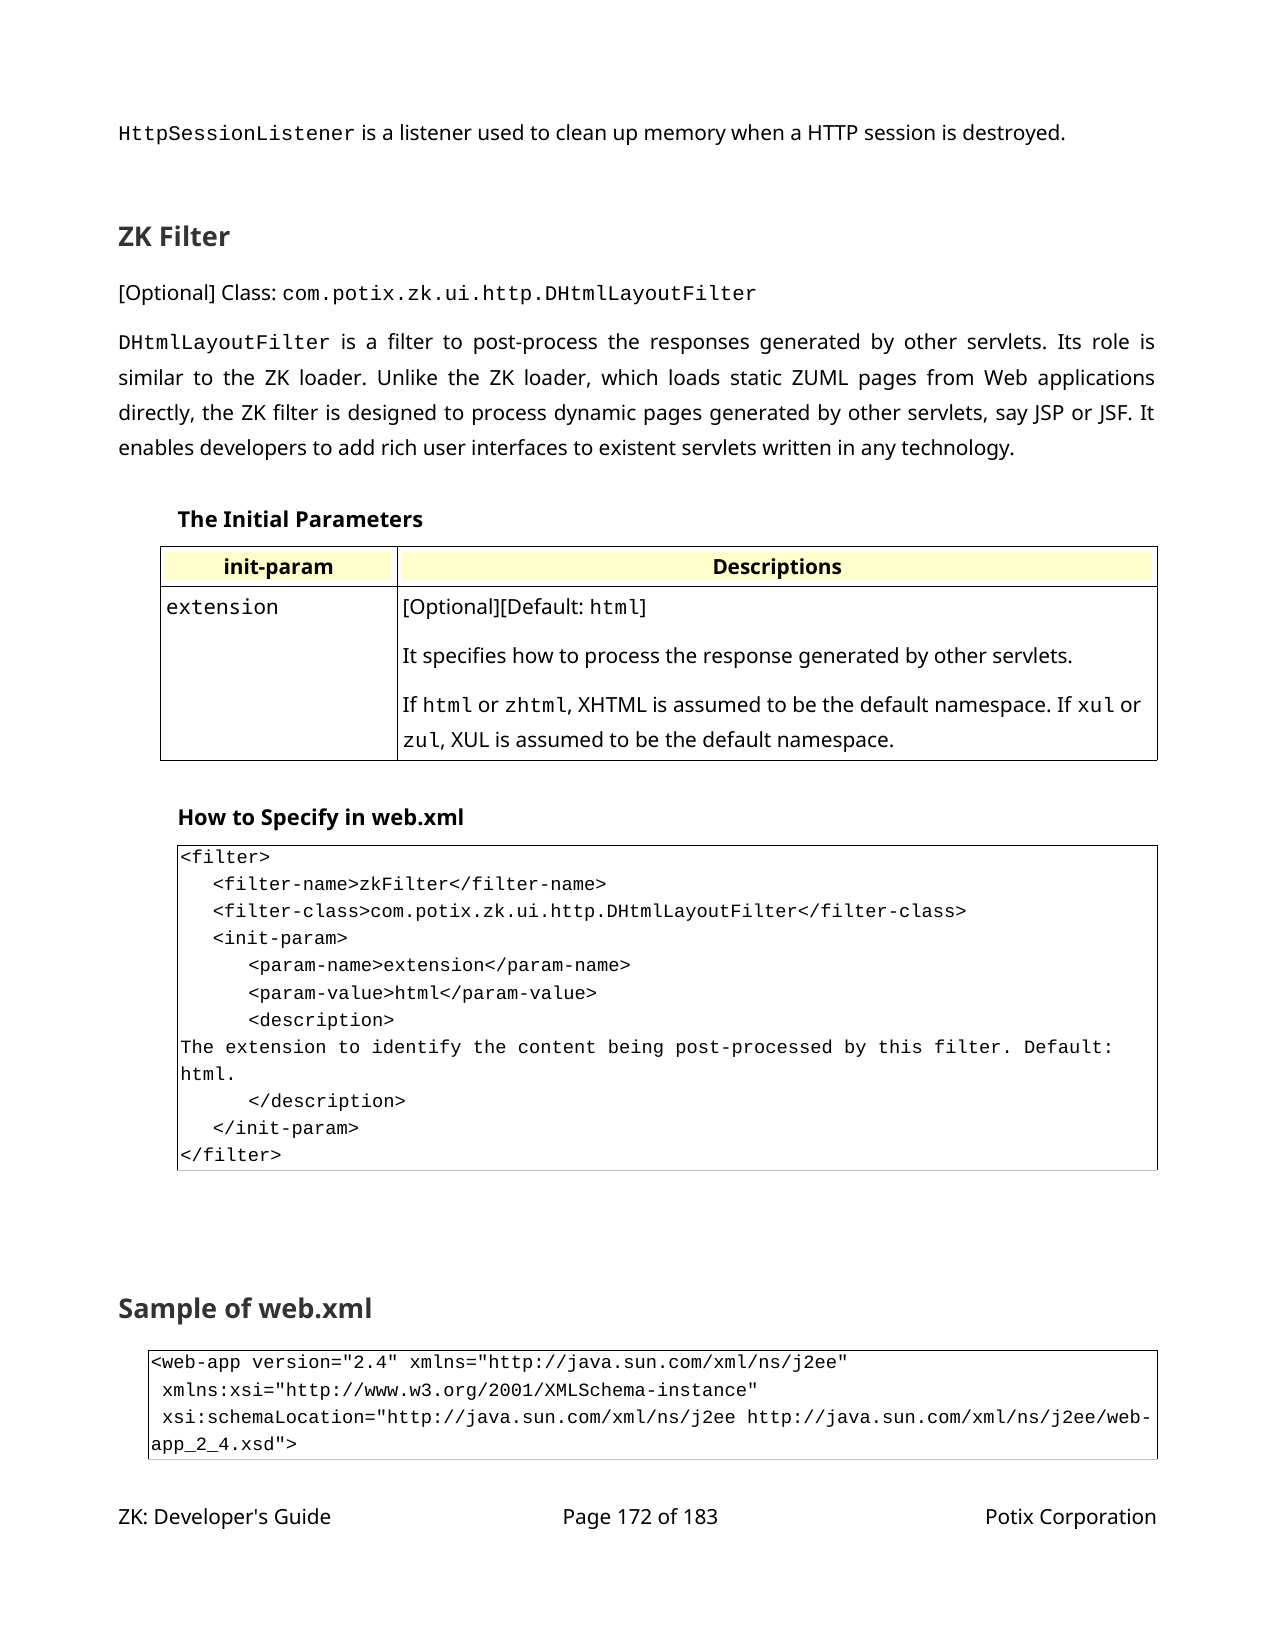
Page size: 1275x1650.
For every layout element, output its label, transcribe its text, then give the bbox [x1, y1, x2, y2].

text <filter-name>zkFilter</filter-name> [178, 872, 1157, 896]
text <description> [178, 1008, 1157, 1032]
text </init-param> [178, 1116, 1157, 1140]
text xsi:schemaLocation="http://java.sun.com/xml/ns/j2ee http://java.sun.com/xml/ns/j2ee/web-app_2_4.xsd"> [149, 1405, 1157, 1459]
text <param-name>extension</param-name> [178, 953, 1157, 978]
text <init-param> [178, 926, 1157, 950]
text [Optional] Class: com.potix.zk.ui.http.DHtmlLayoutFilter [118, 278, 1157, 306]
text <param-value>html</param-value> [178, 981, 1157, 1005]
text <filter-class>com.potix.zk.ui.http.DHtmlLayoutFilter</filter-class> [178, 899, 1157, 923]
subtitle How to Specify in web.xml [177, 802, 1157, 832]
table_cell [Optional][Default: html] It specifies how to process the response generated by other servlets. If html or zhtml, XHTML is assumed to be the default namespace. If xul or zul, XUL is assumed to be the default namespace. [398, 587, 1157, 760]
text </description> [178, 1089, 1157, 1113]
table_cell extension [161, 587, 397, 760]
text <filter> [178, 846, 1157, 869]
subtitle ZK Filter [118, 217, 1157, 254]
text </filter> [178, 1143, 1157, 1170]
text xmlns:xsi="http://www.w3.org/2001/XMLSchema-instance" [149, 1378, 1157, 1402]
subtitle The Initial Parameters [177, 504, 1157, 534]
text DHtmlLayoutFilter is a filter to post-process the responses generated by other servlets. Its role is similar to the ZK loader. Unlike the ZK loader, which loads static ZUML pages from Web applications directly, the ZK filter is designed to process dynamic pages generated by other servlets, say JSP or JSF. It enables developers to add rich user interfaces to existent servlets written in any technology. [118, 327, 1157, 461]
subtitle Sample of web.xml [118, 1290, 1157, 1327]
table_header Descriptions [398, 547, 1157, 586]
table_header init-param [161, 547, 397, 586]
text The extension to identify the content being post-processed by this filter. Default: html. [178, 1035, 1157, 1086]
text <web-app version="2.4" xmlns="http://java.sun.com/xml/ns/j2ee" [149, 1351, 1157, 1375]
text HttpSessionListener is a listener used to clean up memory when a HTTP session is destroyed. [118, 118, 1157, 147]
